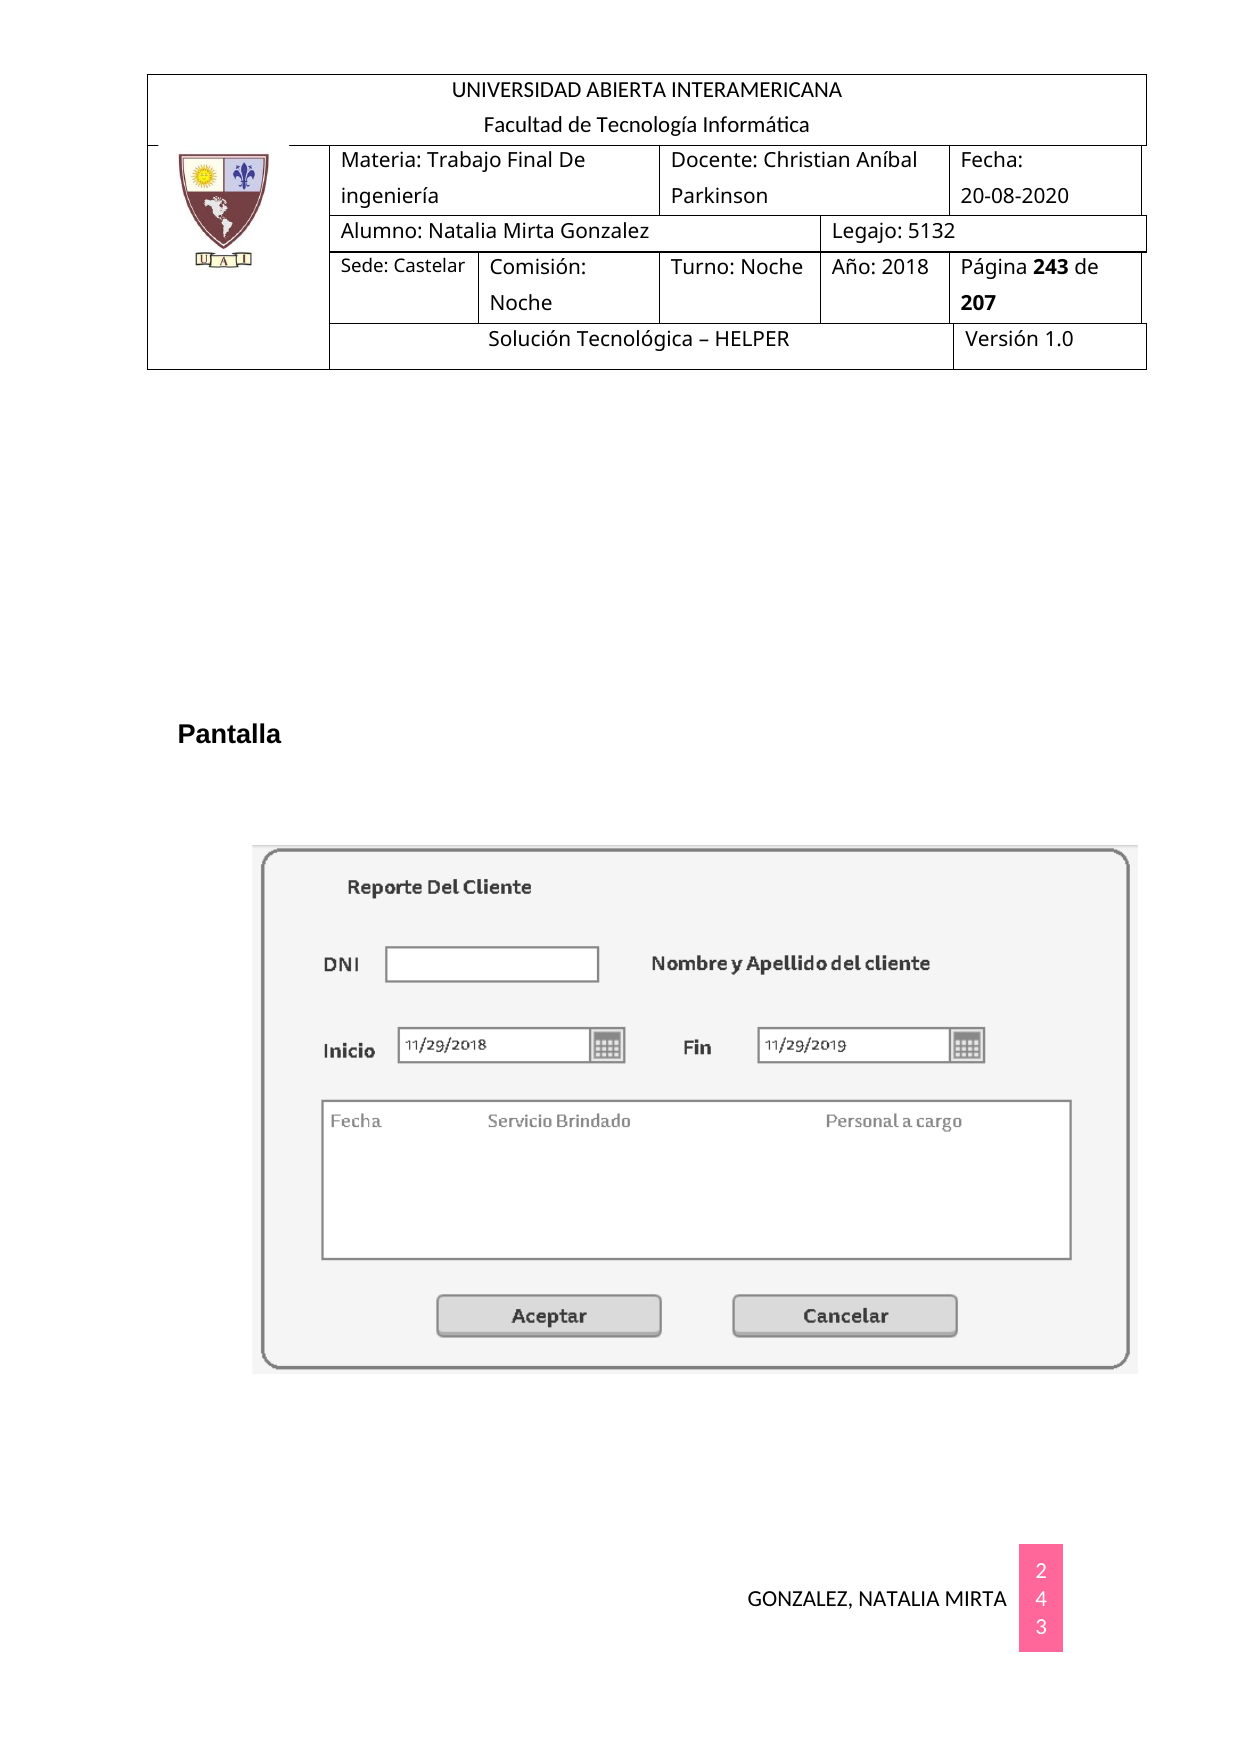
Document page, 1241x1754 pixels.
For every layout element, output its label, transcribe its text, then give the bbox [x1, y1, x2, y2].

text Pantalla [177, 718, 1063, 749]
